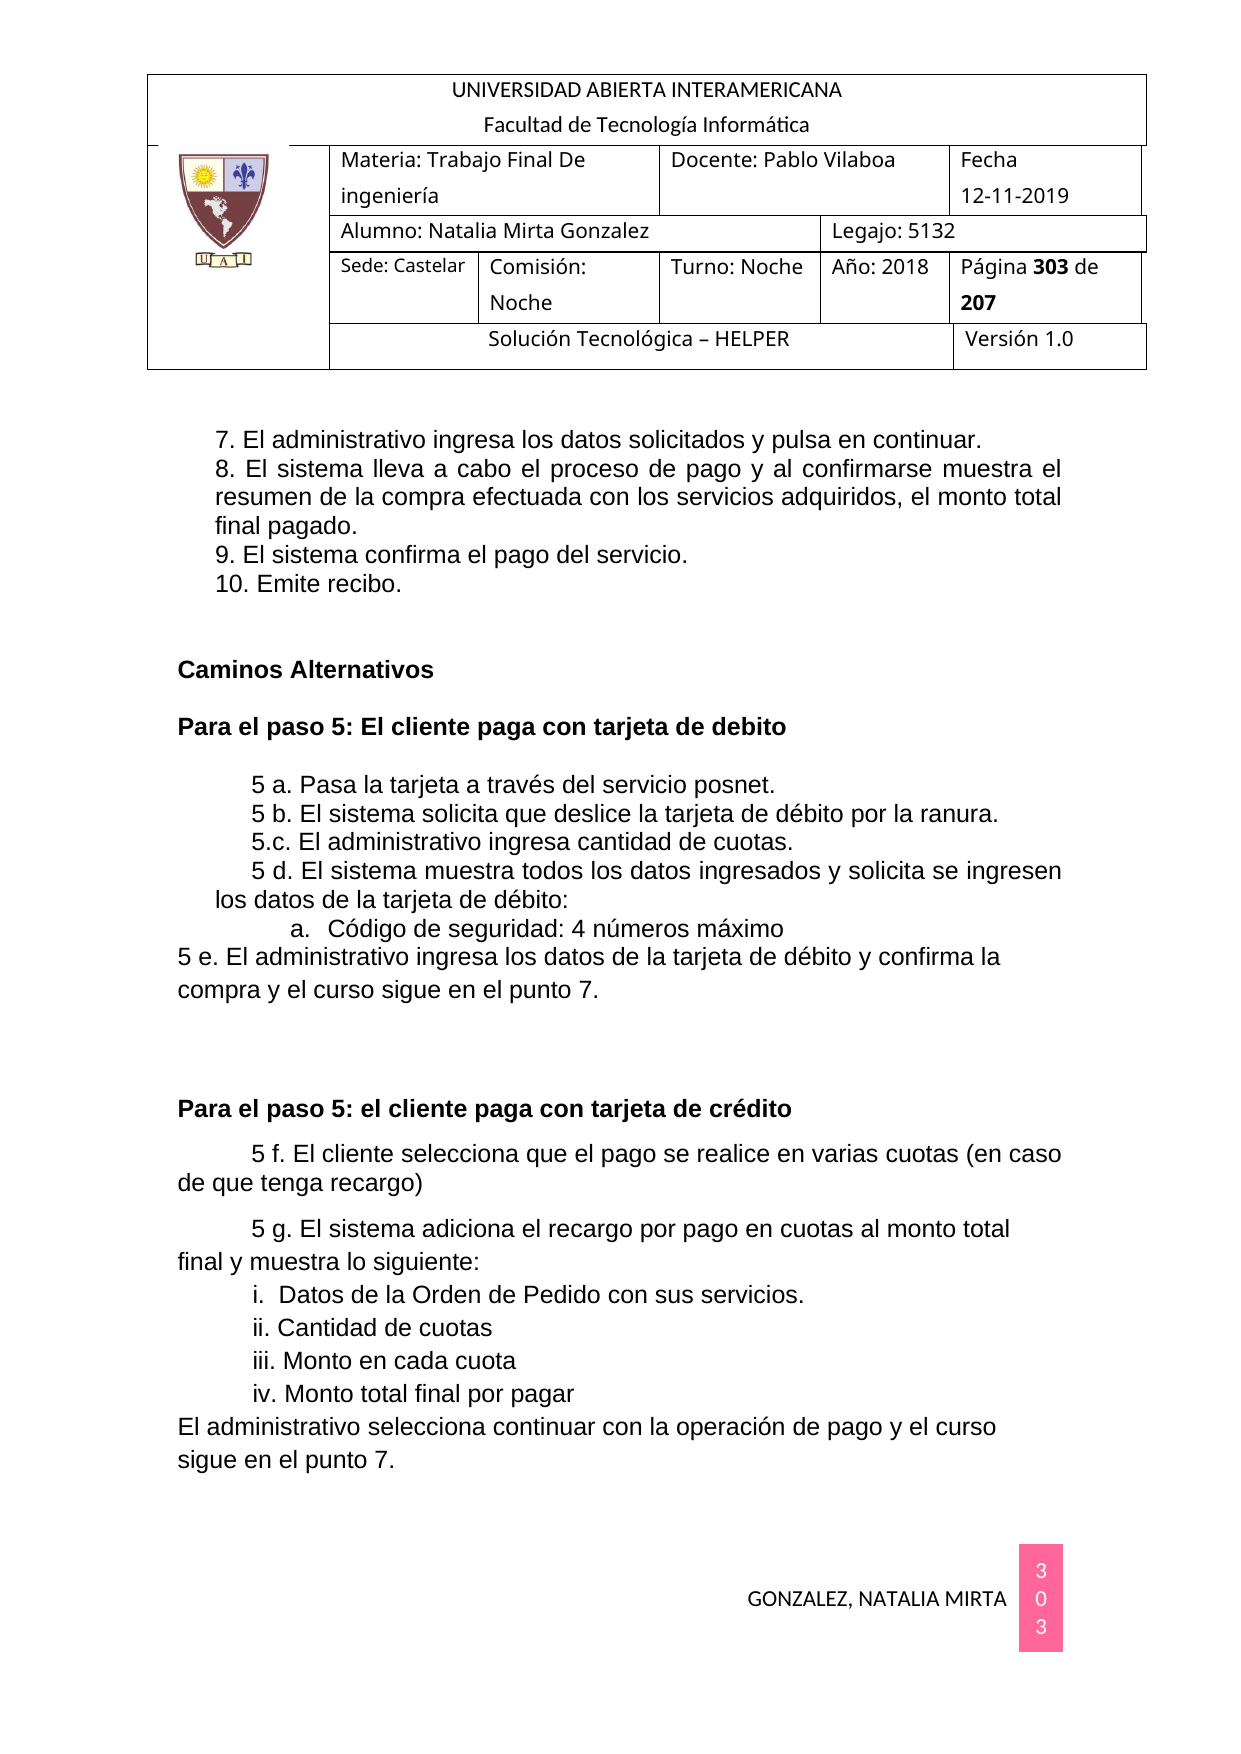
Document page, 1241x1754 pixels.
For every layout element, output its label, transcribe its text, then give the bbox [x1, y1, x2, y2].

text Caminos Alternativos [177, 655, 1063, 684]
text 5 e. El administrativo ingresa los datos de la tarjeta de débito y confirma la compra y el curso sigue en el punto 7. [177, 942, 1063, 1004]
text 7. El administrativo ingresa los datos solicitados y pulsa en continuar. [215, 425, 1063, 454]
text iii. Monto en cada cuota [252, 1346, 1063, 1374]
text 5 f. El cliente selecciona que el pago se realice en varias cuotas (en caso de que tenga recargo) [177, 1139, 1063, 1197]
text El administrativo selecciona continuar con la operación de pago y el curso sigue en el punto 7. [177, 1412, 1063, 1473]
text 8. El sistema lleva a cabo el proceso de pago y al confirmarse muestra el resumen de la compra efectuada con los servicios adquiridos, el monto total final pagado. [215, 454, 1063, 540]
text 10. Emite recibo. [215, 569, 1063, 597]
text iv. Monto total final por pagar [252, 1379, 1063, 1407]
text 5 a. Pasa la tarjeta a través del servicio posnet. [177, 770, 1063, 799]
text 9. El sistema confirma el pago del servicio. [215, 540, 1063, 569]
text Para el paso 5: El cliente paga con tarjeta de debito [177, 712, 1063, 741]
text i. Datos de la Orden de Pedido con sus servicios. [252, 1279, 1063, 1308]
text 5.c. El administrativo ingresa cantidad de cuotas. [215, 827, 1063, 856]
text 5 d. El sistema muestra todos los datos ingresados y solicita se ingresen los datos de la tarjeta de débito: [215, 856, 1063, 914]
text 5 b. El sistema solicita que deslice la tarjeta de débito por la ranura. [215, 799, 1063, 827]
text ii. Cantidad de cuotas [252, 1313, 1063, 1341]
text Para el paso 5: el cliente paga con tarjeta de crédito [177, 1094, 1063, 1123]
list Código de seguridad: 4 números máximo [290, 914, 1063, 942]
text 5 g. El sistema adiciona el recargo por pago en cuotas al monto total final y muestra lo siguiente: [177, 1213, 1063, 1275]
